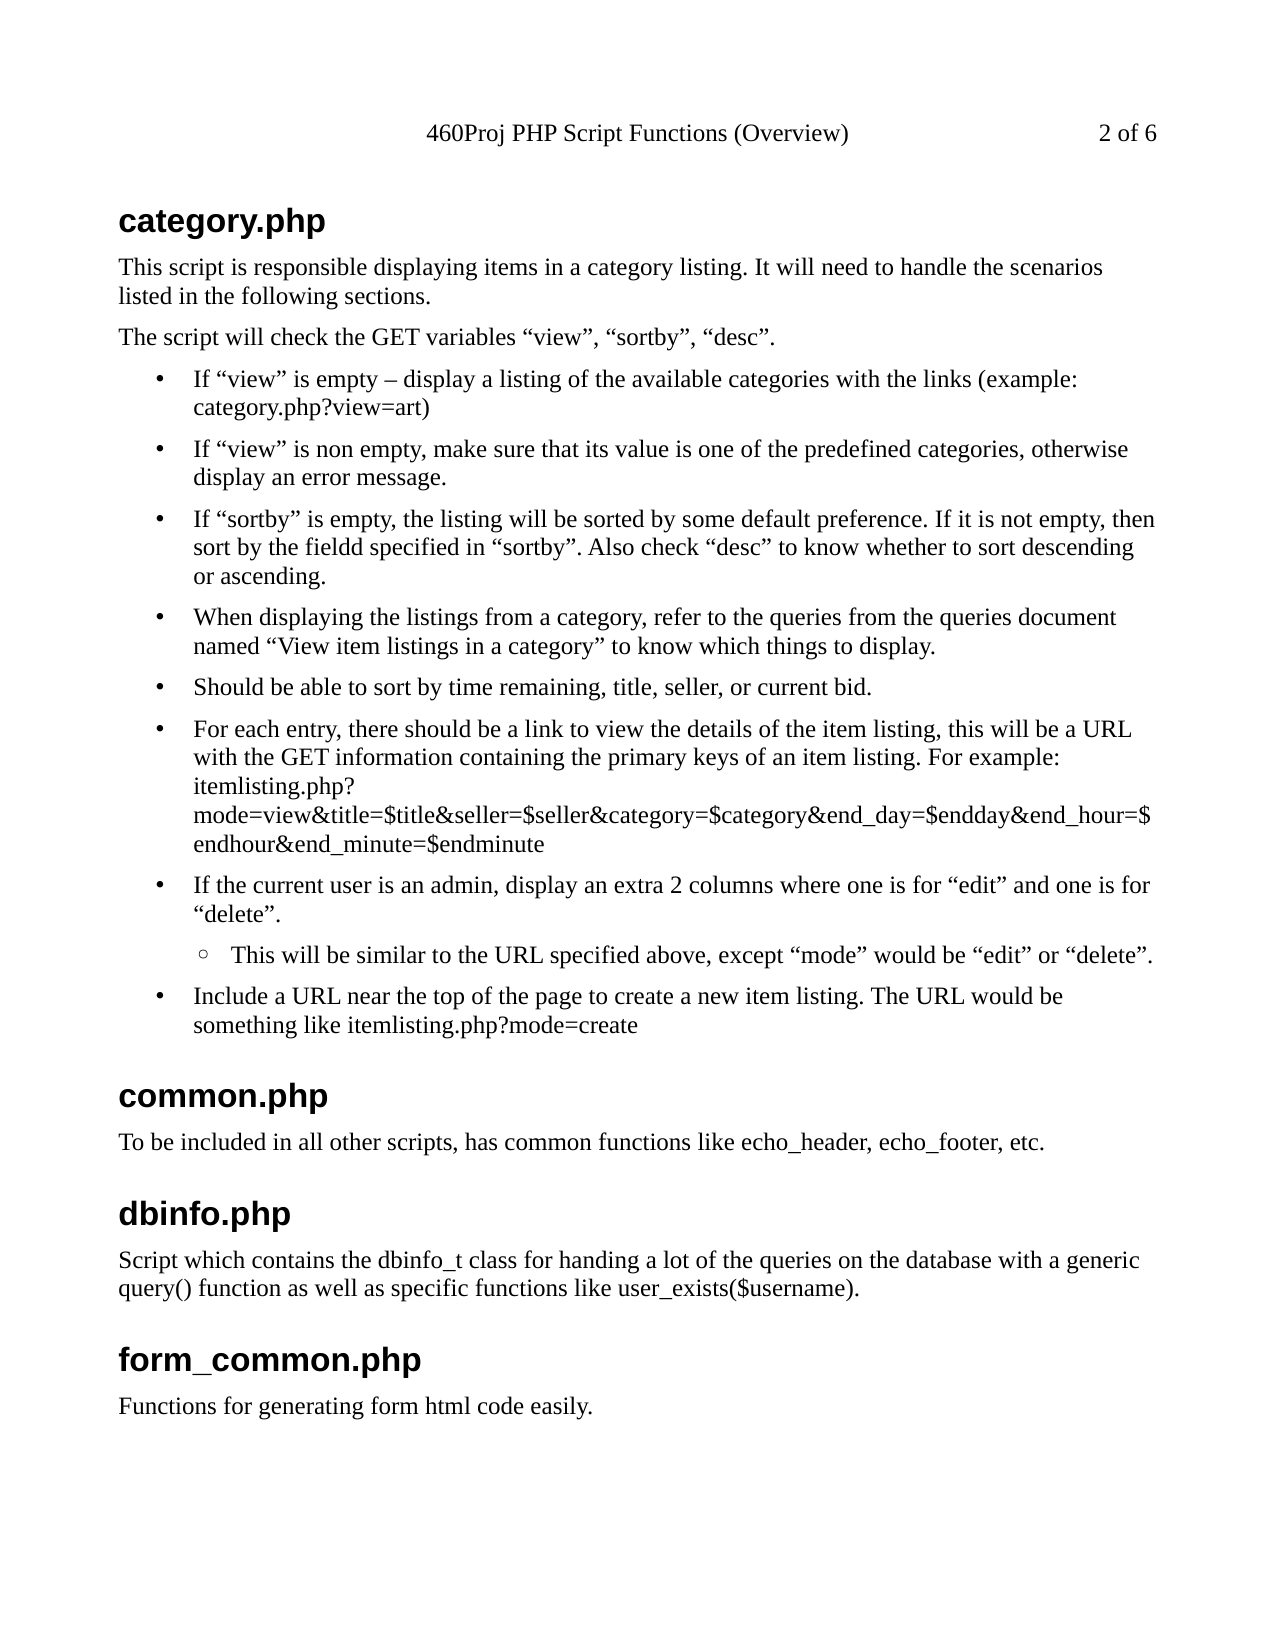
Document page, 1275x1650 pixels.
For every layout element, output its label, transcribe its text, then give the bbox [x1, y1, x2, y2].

list If “sortby” is empty, the listing will be sorted by some default preference. If it is not empty, then sort by the fieldd specified in “sortby”. Also check “desc” to know whether to sort descending or ascending. [156, 504, 1157, 590]
text Functions for generating form html code easily. [118, 1391, 1157, 1420]
text To be included in all other scripts, has common functions like echo_header, echo_footer, etc. [118, 1127, 1157, 1156]
list Include a URL near the top of the page to create a new item listing. The URL would be something like itemlisting.php?mode=create [156, 981, 1157, 1039]
text Script which contains the dbinfo_t class for handing a lot of the queries on the database with a generic query() function as well as specific functions like user_exists($username). [118, 1245, 1157, 1302]
text The script will check the GET variables “view”, “sortby”, “desc”. [118, 322, 1157, 351]
text This script is responsible displaying items in a category listing. It will need to handle the scenarios listed in the following sections. [118, 252, 1157, 310]
list If the current user is an admin, display an extra 2 columns where one is for “edit” and one is for “delete”. [156, 870, 1157, 927]
list This will be similar to the URL specified above, except “mode” would be “edit” or “delete”. [193, 940, 1157, 969]
list When displaying the listings from a category, refer to the queries from the queries document named “View item listings in a category” to know which things to display. [156, 602, 1157, 660]
list Should be able to sort by time remaining, title, seller, or current bid. [156, 672, 1157, 701]
subtitle category.php [118, 201, 1157, 240]
list If “view” is non empty, make sure that its value is one of the predefined categories, otherwise display an error message. [156, 434, 1157, 491]
list For each entry, there should be a link to view the details of the item listing, this will be a URL with the GET information containing the primary keys of an item listing. For example: itemlisting.php?mode=view&title=$title&seller=$seller&category=$category&end_day=$endday&end_hour=$endhour&end_minute=$endminute [156, 714, 1157, 857]
list If “view” is empty – display a listing of the available categories with the links (example: category.php?view=art) [156, 364, 1157, 421]
subtitle form_common.php [118, 1340, 1157, 1378]
subtitle dbinfo.php [118, 1194, 1157, 1232]
subtitle common.php [118, 1076, 1157, 1115]
